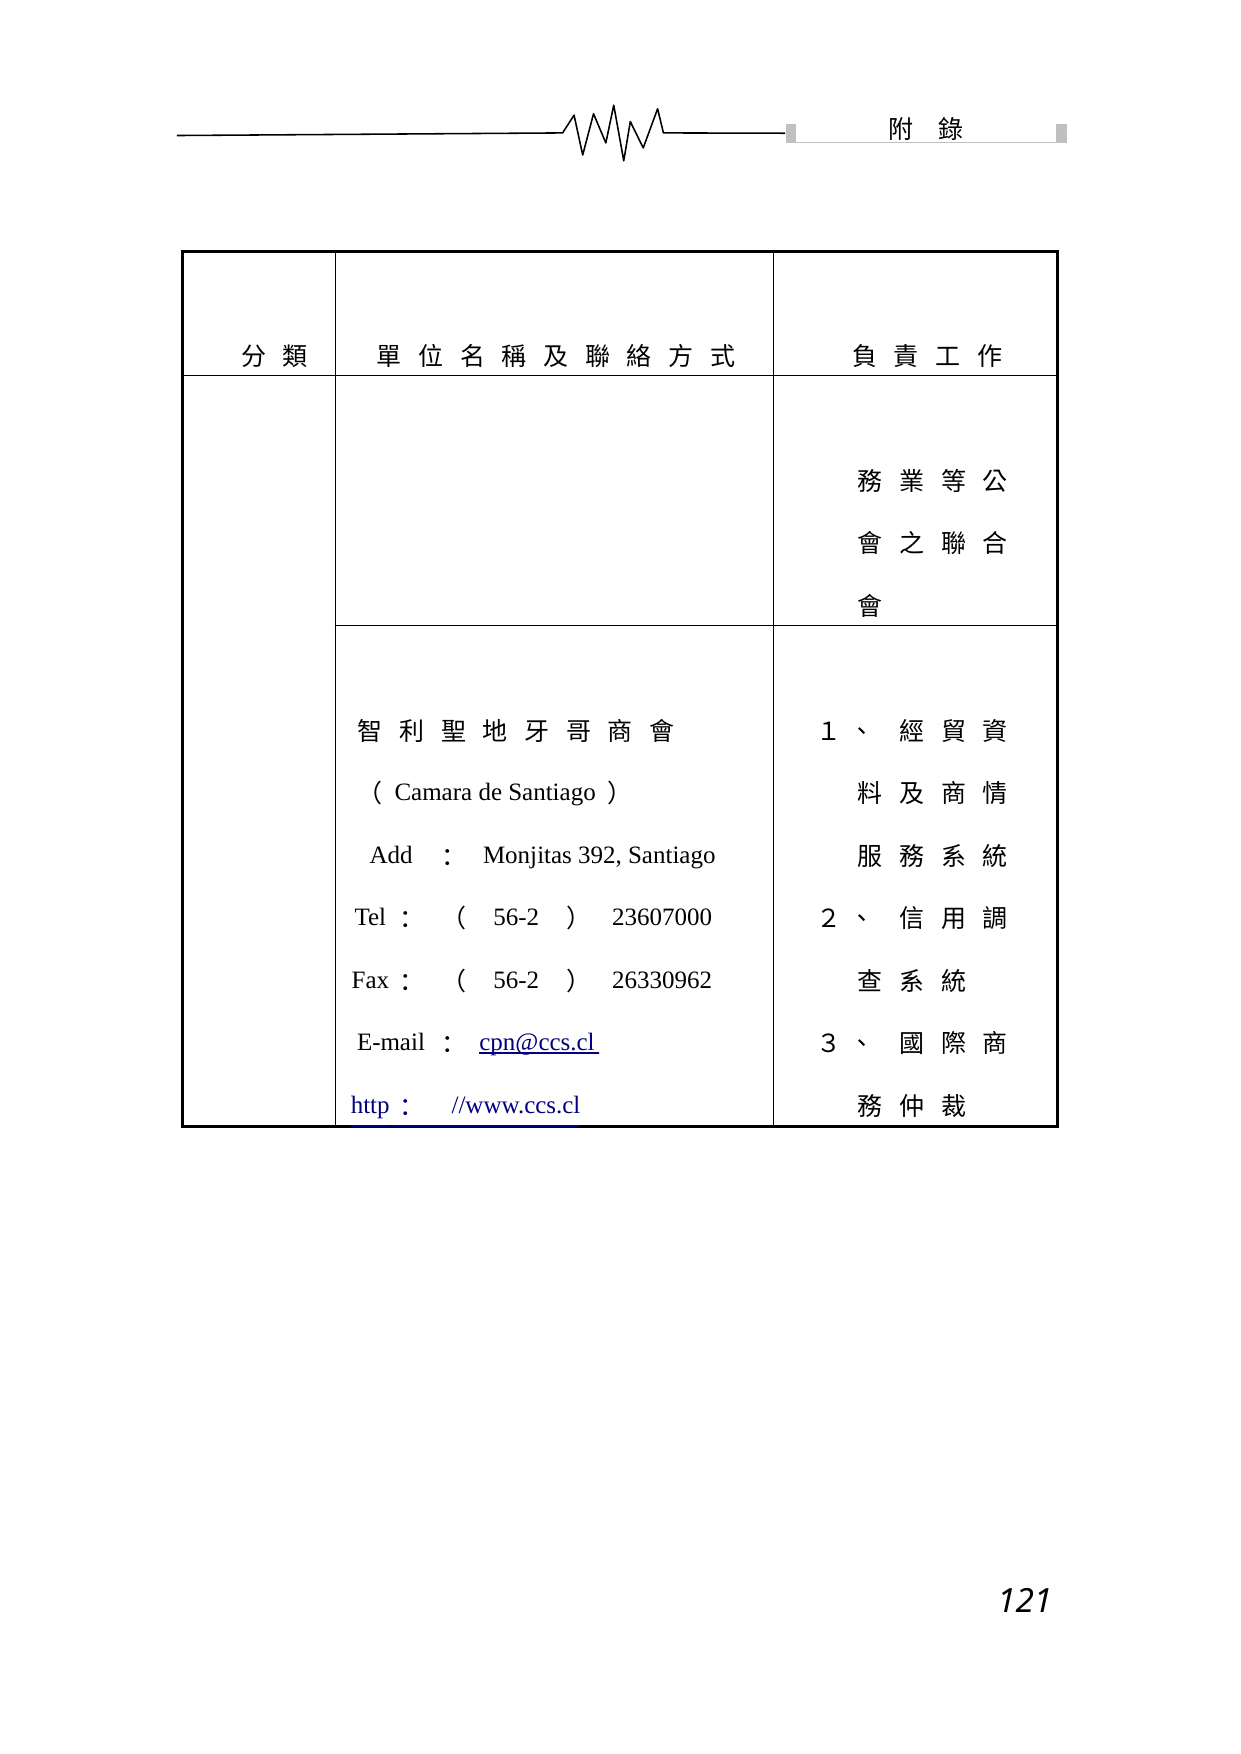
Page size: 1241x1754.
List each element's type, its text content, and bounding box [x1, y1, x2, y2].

table_cell [184, 376, 335, 1125]
table_cell 務業等公會之聯合會 [774, 376, 1056, 625]
table_cell 智利聖地牙哥商會 （Camara de Santiago） Add：Monjitas 392, Santiago Tel：（56-2）23607000 Fax：（56-2）26330962 E-mail：cpn@ccs.cl http：//www.ccs.cl [336, 626, 773, 1125]
table_cell [336, 376, 773, 625]
table_header 分類 [184, 253, 335, 375]
table_header 單位名稱及聯絡方式 [336, 253, 773, 375]
table_header 負責工作 [774, 253, 1056, 375]
table_cell １、經貿資料及商情服務系統 ２、信用調查系統 ３、國際商務仲裁 [774, 626, 1056, 1125]
